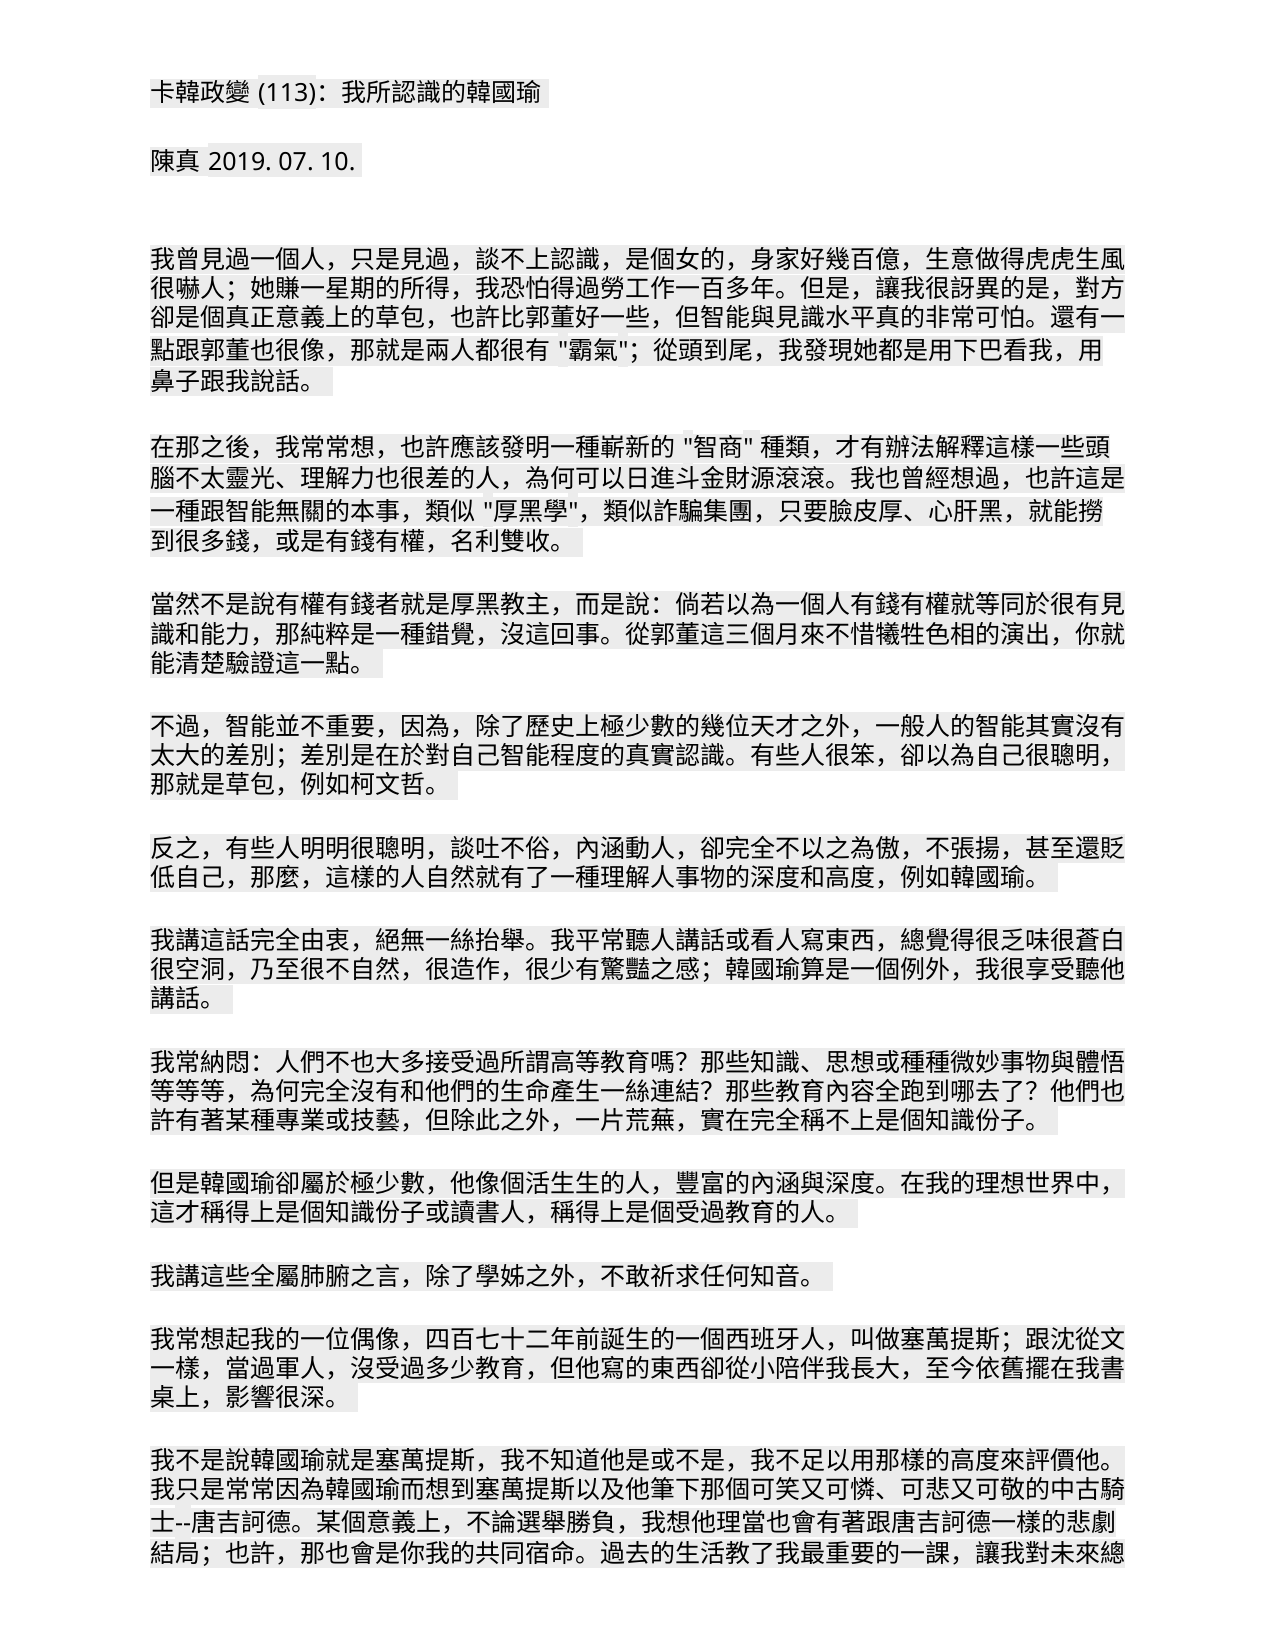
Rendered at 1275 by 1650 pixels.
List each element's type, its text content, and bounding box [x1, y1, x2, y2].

text 卡韓政變 (113)：我所認識的韓國瑜 陳真 2019. 07. 10. 我曾見過一個人，只是見過，談不上認識，是個女的，身家好幾百億，生意做得虎虎生風很嚇人；她賺一星期的所得，我恐怕得過勞工作一百多年。但是，讓我很訝異的是，對方卻是個真正意義上的草包，也許比郭董好一些，但智能與見識水平真的非常可怕。還有一點跟郭董也很像，那就是兩人都很有 "霸氣"；從頭到尾，我發現她都是用下巴看我，用鼻子跟我說話。 在那之後，我常常想，也許應該發明一種嶄新的 "智商" 種類，才有辦法解釋這樣一些頭腦不太靈光、理解力也很差的人，為何可以日進斗金財源滾滾。我也曾經想過，也許這是一種跟智能無關的本事，類似 "厚黑學"，類似詐騙集團，只要臉皮厚、心肝黑，就能撈到很多錢，或是有錢有權，名利雙收。 當然不是說有權有錢者就是厚黑教主，而是說：倘若以為一個人有錢有權就等同於很有見識和能力，那純粹是一種錯覺，沒這回事。從郭董這三個月來不惜犧牲色相的演出，你就能清楚驗證這一點。 不過，智能並不重要，因為，除了歷史上極少數的幾位天才之外，一般人的智能其實沒有太大的差別；差別是在於對自己智能程度的真實認識。有些人很笨，卻以為自己很聰明，那就是草包，例如柯文哲。 反之，有些人明明很聰明，談吐不俗，內涵動人，卻完全不以之為傲，不張揚，甚至還貶低自己，那麼，這樣的人自然就有了一種理解人事物的深度和高度，例如韓國瑜。 我講這話完全由衷，絕無一絲抬舉。我平常聽人講話或看人寫東西，總覺得很乏味很蒼白很空洞，乃至很不自然，很造作，很少有驚豔之感；韓國瑜算是一個例外，我很享受聽他講話。 我常納悶：人們不也大多接受過所謂高等教育嗎？那些知識、思想或種種微妙事物與體悟等等等，為何完全沒有和他們的生命產生一絲連結？那些教育內容全跑到哪去了？他們也許有著某種專業或技藝，但除此之外，一片荒蕪，實在完全稱不上是個知識份子。 但是韓國瑜卻屬於極少數，他像個活生生的人，豐富的內涵與深度。在我的理想世界中，這才稱得上是個知識份子或讀書人，稱得上是個受過教育的人。 我講這些全屬肺腑之言，除了學姊之外，不敢祈求任何知音。 我常想起我的一位偶像，四百七十二年前誕生的一個西班牙人，叫做塞萬提斯；跟沈從文一樣，當過軍人，沒受過多少教育，但他寫的東西卻從小陪伴我長大，至今依舊擺在我書桌上，影響很深。 我不是說韓國瑜就是塞萬提斯，我不知道他是或不是，我不足以用那樣的高度來評價他。我只是常常因為韓國瑜而想到塞萬提斯以及他筆下那個可笑又可憐、可悲又可敬的中古騎士--唐吉訶德。某個意義上，不論選舉勝負，我想他理當也會有著跟唐吉訶德一樣的悲劇結局；也許，那也會是你我的共同宿命。過去的生活教了我最重要的一課，讓我對未來總 [150, 75, 1125, 1568]
